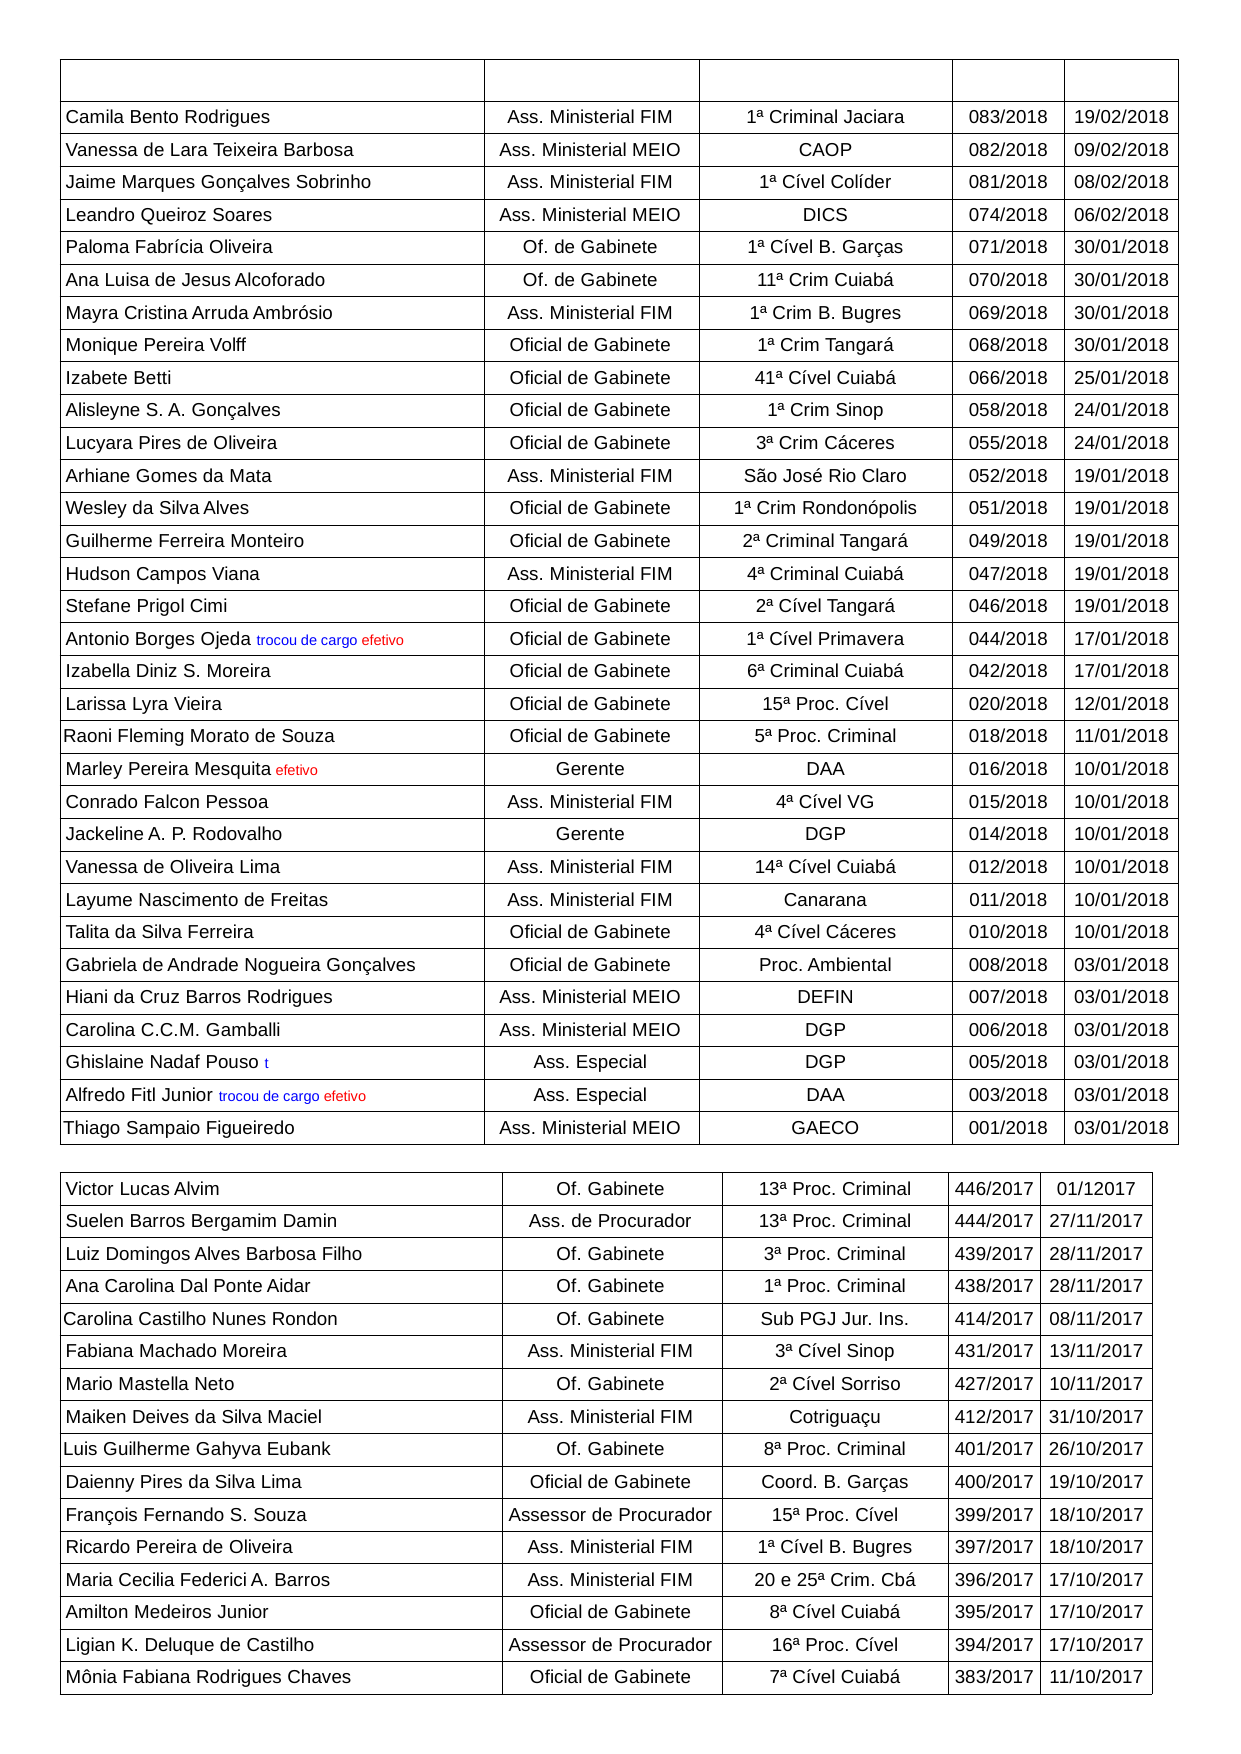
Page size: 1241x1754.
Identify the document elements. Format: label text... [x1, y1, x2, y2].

table_cell Oficial de Gabinete [485, 689, 699, 720]
table_cell Ass. Ministerial FIM [485, 558, 699, 590]
table_cell 1ª Cível B. Garças [700, 232, 952, 264]
table_cell Ass. Ministerial FIM [485, 297, 699, 329]
table_cell 1ª Crim Rondonópolis [700, 493, 952, 524]
table_cell 018/2018 [953, 721, 1064, 753]
table_cell Monique Pereira Volff [61, 330, 484, 361]
table_cell Ass. de Procurador [503, 1206, 722, 1237]
table_cell 074/2018 [953, 200, 1064, 231]
table_cell DAA [700, 1080, 952, 1111]
table_cell 058/2018 [953, 395, 1064, 427]
table_cell Assessor de Procurador [503, 1499, 722, 1531]
table_cell 071/2018 [953, 232, 1064, 264]
table_cell Paloma Fabrícia Oliveira [61, 232, 484, 264]
table_cell Coord. B. Garças [723, 1467, 948, 1498]
table_cell 19/01/2018 [1065, 493, 1178, 524]
table_cell 4ª Cível VG [700, 786, 952, 818]
table_cell 001/2018 [953, 1112, 1064, 1144]
table_cell 081/2018 [953, 167, 1064, 198]
table_cell 30/01/2018 [1065, 330, 1178, 361]
table_cell 17/10/2017 [1041, 1630, 1152, 1661]
table_cell 011/2018 [953, 884, 1064, 916]
table_cell Camila Bento Rodrigues [61, 102, 484, 133]
table_cell Oficial de Gabinete [485, 623, 699, 655]
table_cell Oficial de Gabinete [503, 1662, 722, 1694]
table_cell DEFIN [700, 982, 952, 1013]
table_cell DAA [700, 754, 952, 785]
table_cell Amilton Medeiros Junior [61, 1597, 502, 1628]
table_cell 042/2018 [953, 656, 1064, 687]
table_cell Alfredo Fitl Junior trocou de cargo efetivo [61, 1080, 484, 1111]
table_cell Oficial de Gabinete [503, 1467, 722, 1498]
table_cell Mario Mastella Neto [61, 1369, 502, 1400]
table_cell 444/2017 [949, 1206, 1040, 1237]
table_cell François Fernando S. Souza [61, 1499, 502, 1531]
table_cell 17/10/2017 [1041, 1564, 1152, 1596]
table_cell Antonio Borges Ojeda trocou de cargo efetivo [61, 623, 484, 655]
table_cell Layume Nascimento de Freitas [61, 884, 484, 916]
table_cell 396/2017 [949, 1564, 1040, 1596]
table_cell 28/11/2017 [1041, 1238, 1152, 1270]
table_cell Oficial de Gabinete [485, 395, 699, 427]
table_cell 28/11/2017 [1041, 1271, 1152, 1302]
table_cell 2ª Cível Sorriso [723, 1369, 948, 1400]
table_cell Fabiana Machado Moreira [61, 1336, 502, 1368]
table_cell 03/01/2018 [1065, 1015, 1178, 1046]
table_cell 11/01/2018 [1065, 721, 1178, 753]
table_header [485, 60, 699, 101]
table_cell Marley Pereira Mesquita efetivo [61, 754, 484, 785]
table_header [61, 60, 484, 101]
table_cell 049/2018 [953, 526, 1064, 557]
table_cell 395/2017 [949, 1597, 1040, 1628]
table_cell 1ª Cível Colíder [700, 167, 952, 198]
table_cell 13ª Proc. Criminal [723, 1206, 948, 1237]
table_cell Stefane Prigol Cimi [61, 591, 484, 622]
table_cell Oficial de Gabinete [485, 721, 699, 753]
table_cell 016/2018 [953, 754, 1064, 785]
table_cell Ass. Ministerial FIM [503, 1401, 722, 1433]
table_header 13ª Proc. Criminal [723, 1173, 948, 1205]
table_cell 41ª Cível Cuiabá [700, 362, 952, 394]
table_cell Maria Cecilia Federici A. Barros [61, 1564, 502, 1596]
table_cell Ligian K. Deluque de Castilho [61, 1630, 502, 1661]
table_cell 19/10/2017 [1041, 1467, 1152, 1498]
table_cell Assessor de Procurador [503, 1630, 722, 1661]
table_cell 010/2018 [953, 917, 1064, 948]
table_cell 4ª Cível Cáceres [700, 917, 952, 948]
table_cell 066/2018 [953, 362, 1064, 394]
table_cell Gabriela de Andrade Nogueira Gonçalves [61, 949, 484, 981]
table_cell 015/2018 [953, 786, 1064, 818]
table_cell Proc. Ambiental [700, 949, 952, 981]
table_cell Oficial de Gabinete [485, 526, 699, 557]
table_cell Ass. Ministerial MEIO [485, 200, 699, 231]
table_cell Leandro Queiroz Soares [61, 200, 484, 231]
table_cell Oficial de Gabinete [485, 949, 699, 981]
table_cell 3ª Cível Sinop [723, 1336, 948, 1368]
table_cell Ass. Ministerial FIM [503, 1532, 722, 1563]
table_cell Ass. Ministerial FIM [485, 786, 699, 818]
table_cell Ass. Ministerial MEIO [485, 134, 699, 166]
table_cell 20 e 25ª Crim. Cbá [723, 1564, 948, 1596]
table_cell 069/2018 [953, 297, 1064, 329]
table_cell 3ª Crim Cáceres [700, 428, 952, 459]
table_cell 020/2018 [953, 689, 1064, 720]
table_cell 427/2017 [949, 1369, 1040, 1400]
table_cell 09/02/2018 [1065, 134, 1178, 166]
table_cell 007/2018 [953, 982, 1064, 1013]
table_cell 414/2017 [949, 1304, 1040, 1335]
table_cell 003/2018 [953, 1080, 1064, 1111]
table_cell Vanessa de Lara Teixeira Barbosa [61, 134, 484, 166]
table_cell CAOP [700, 134, 952, 166]
table_cell Ana Luisa de Jesus Alcoforado [61, 265, 484, 296]
table_cell 383/2017 [949, 1662, 1040, 1694]
table_cell 046/2018 [953, 591, 1064, 622]
table_cell 2ª Cível Tangará [700, 591, 952, 622]
table_cell 10/11/2017 [1041, 1369, 1152, 1400]
table_cell Carolina C.C.M. Gamballi [61, 1015, 484, 1046]
table_cell 8ª Proc. Criminal [723, 1434, 948, 1466]
table_cell Mayra Cristina Arruda Ambrósio [61, 297, 484, 329]
table_cell Ass. Especial [485, 1047, 699, 1079]
table_cell 439/2017 [949, 1238, 1040, 1270]
table_cell Ghislaine Nadaf Pouso t [61, 1047, 484, 1079]
table_cell 438/2017 [949, 1271, 1040, 1302]
table_cell Ass. Especial [485, 1080, 699, 1111]
table_cell 1ª Proc. Criminal [723, 1271, 948, 1302]
table_cell Of. Gabinete [503, 1369, 722, 1400]
table_cell 19/01/2018 [1065, 460, 1178, 492]
table_cell 005/2018 [953, 1047, 1064, 1079]
table_cell 17/01/2018 [1065, 623, 1178, 655]
table_cell 1ª Criminal Jaciara [700, 102, 952, 133]
table_cell Ass. Ministerial FIM [503, 1564, 722, 1596]
table_cell 19/01/2018 [1065, 526, 1178, 557]
table_cell Oficial de Gabinete [485, 362, 699, 394]
table_cell 052/2018 [953, 460, 1064, 492]
table_cell 1ª Crim Tangará [700, 330, 952, 361]
table_cell 2ª Criminal Tangará [700, 526, 952, 557]
table_cell 15ª Proc. Cível [723, 1499, 948, 1531]
table_cell 1ª Crim Sinop [700, 395, 952, 427]
table_cell 10/01/2018 [1065, 917, 1178, 948]
table_cell GAECO [700, 1112, 952, 1144]
table_cell 055/2018 [953, 428, 1064, 459]
table_cell Of. Gabinete [503, 1238, 722, 1270]
table_cell 1ª Cível B. Bugres [723, 1532, 948, 1563]
table_cell 4ª Criminal Cuiabá [700, 558, 952, 590]
table_cell Cotriguaçu [723, 1401, 948, 1433]
table_cell Of. de Gabinete [485, 232, 699, 264]
table_header Victor Lucas Alvim [61, 1173, 502, 1205]
table_cell Oficial de Gabinete [485, 330, 699, 361]
table_cell 399/2017 [949, 1499, 1040, 1531]
table_cell Ass. Ministerial FIM [485, 167, 699, 198]
table_cell 014/2018 [953, 819, 1064, 851]
table_cell 19/01/2018 [1065, 558, 1178, 590]
table_cell Mônia Fabiana Rodrigues Chaves [61, 1662, 502, 1694]
table_cell 18/10/2017 [1041, 1499, 1152, 1531]
table_cell Gerente [485, 819, 699, 851]
table_cell 26/10/2017 [1041, 1434, 1152, 1466]
table_cell 401/2017 [949, 1434, 1040, 1466]
table_cell Thiago Sampaio Figueiredo [61, 1112, 484, 1144]
table_cell Vanessa de Oliveira Lima [61, 852, 484, 883]
table_cell 5ª Proc. Criminal [700, 721, 952, 753]
table_cell 6ª Criminal Cuiabá [700, 656, 952, 687]
table_cell Oficial de Gabinete [485, 656, 699, 687]
table_cell Luis Guilherme Gahyva Eubank [61, 1434, 502, 1466]
table_cell 03/01/2018 [1065, 949, 1178, 981]
table_cell 051/2018 [953, 493, 1064, 524]
table_header [700, 60, 952, 101]
table_cell 044/2018 [953, 623, 1064, 655]
table_cell São José Rio Claro [700, 460, 952, 492]
table_cell Ass. Ministerial FIM [503, 1336, 722, 1368]
table_cell 10/01/2018 [1065, 786, 1178, 818]
table_cell Ass. Ministerial FIM [485, 460, 699, 492]
table_cell Oficial de Gabinete [485, 493, 699, 524]
table_cell 25/01/2018 [1065, 362, 1178, 394]
table_cell 3ª Proc. Criminal [723, 1238, 948, 1270]
table_cell 17/10/2017 [1041, 1597, 1152, 1628]
table_cell 15ª Proc. Cível [700, 689, 952, 720]
table_cell 24/01/2018 [1065, 395, 1178, 427]
table_cell 11/10/2017 [1041, 1662, 1152, 1694]
table_cell Jackeline A. P. Rodovalho [61, 819, 484, 851]
table_cell Wesley da Silva Alves [61, 493, 484, 524]
table_cell 11ª Crim Cuiabá [700, 265, 952, 296]
table_cell 1ª Cível Primavera [700, 623, 952, 655]
table_cell 14ª Cível Cuiabá [700, 852, 952, 883]
table_header 446/2017 [949, 1173, 1040, 1205]
table_cell Raoni Fleming Morato de Souza [61, 721, 484, 753]
table_cell 12/01/2018 [1065, 689, 1178, 720]
table_cell 8ª Cível Cuiabá [723, 1597, 948, 1628]
table_header 01/12017 [1041, 1173, 1152, 1205]
table_cell Oficial de Gabinete [485, 917, 699, 948]
table_cell Carolina Castilho Nunes Rondon [61, 1304, 502, 1335]
table_cell DGP [700, 1015, 952, 1046]
table_header [1065, 60, 1178, 101]
table_cell Ass. Ministerial MEIO [485, 982, 699, 1013]
table_cell Jaime Marques Gonçalves Sobrinho [61, 167, 484, 198]
table_cell Hudson Campos Viana [61, 558, 484, 590]
table_header [953, 60, 1064, 101]
table_cell Sub PGJ Jur. Ins. [723, 1304, 948, 1335]
table_cell Izabella Diniz S. Moreira [61, 656, 484, 687]
table_cell Of. Gabinete [503, 1434, 722, 1466]
table_cell Conrado Falcon Pessoa [61, 786, 484, 818]
table_cell Ass. Ministerial FIM [485, 884, 699, 916]
table_cell Luiz Domingos Alves Barbosa Filho [61, 1238, 502, 1270]
table_cell Ana Carolina Dal Ponte Aidar [61, 1271, 502, 1302]
table_cell 008/2018 [953, 949, 1064, 981]
table_cell 006/2018 [953, 1015, 1064, 1046]
table_cell 18/10/2017 [1041, 1532, 1152, 1563]
table_cell 070/2018 [953, 265, 1064, 296]
table_cell 30/01/2018 [1065, 297, 1178, 329]
table_cell Oficial de Gabinete [503, 1597, 722, 1628]
table_cell Of. Gabinete [503, 1271, 722, 1302]
table_cell 047/2018 [953, 558, 1064, 590]
table_cell Of. Gabinete [503, 1304, 722, 1335]
table_cell Guilherme Ferreira Monteiro [61, 526, 484, 557]
table_cell 16ª Proc. Cível [723, 1630, 948, 1661]
table_cell 03/01/2018 [1065, 982, 1178, 1013]
table_cell Ass. Ministerial MEIO [485, 1015, 699, 1046]
table_cell Talita da Silva Ferreira [61, 917, 484, 948]
table_cell 03/01/2018 [1065, 1080, 1178, 1111]
table_cell 082/2018 [953, 134, 1064, 166]
table_cell Maiken Deives da Silva Maciel [61, 1401, 502, 1433]
table_cell 13/11/2017 [1041, 1336, 1152, 1368]
table_cell 19/02/2018 [1065, 102, 1178, 133]
table_cell Ricardo Pereira de Oliveira [61, 1532, 502, 1563]
table_cell 10/01/2018 [1065, 884, 1178, 916]
table_cell Larissa Lyra Vieira [61, 689, 484, 720]
table_cell 412/2017 [949, 1401, 1040, 1433]
table_cell 03/01/2018 [1065, 1112, 1178, 1144]
table_cell Gerente [485, 754, 699, 785]
table_cell Ass. Ministerial FIM [485, 102, 699, 133]
table_cell 08/02/2018 [1065, 167, 1178, 198]
table_cell 10/01/2018 [1065, 852, 1178, 883]
table_cell Oficial de Gabinete [485, 591, 699, 622]
table_cell 30/01/2018 [1065, 265, 1178, 296]
table_header Of. Gabinete [503, 1173, 722, 1205]
table_cell Hiani da Cruz Barros Rodrigues [61, 982, 484, 1013]
table_cell Canarana [700, 884, 952, 916]
table_cell 17/01/2018 [1065, 656, 1178, 687]
table_cell 24/01/2018 [1065, 428, 1178, 459]
table_cell Izabete Betti [61, 362, 484, 394]
table_cell 27/11/2017 [1041, 1206, 1152, 1237]
table_cell Alisleyne S. A. Gonçalves [61, 395, 484, 427]
table_cell Arhiane Gomes da Mata [61, 460, 484, 492]
table_cell Ass. Ministerial FIM [485, 852, 699, 883]
table_cell 10/01/2018 [1065, 754, 1178, 785]
table_cell DGP [700, 1047, 952, 1079]
table_cell 397/2017 [949, 1532, 1040, 1563]
table_cell Ass. Ministerial MEIO [485, 1112, 699, 1144]
table_cell 400/2017 [949, 1467, 1040, 1498]
table_cell Daienny Pires da Silva Lima [61, 1467, 502, 1498]
table_cell Oficial de Gabinete [485, 428, 699, 459]
table_cell 394/2017 [949, 1630, 1040, 1661]
table_cell Suelen Barros Bergamim Damin [61, 1206, 502, 1237]
table_cell Of. de Gabinete [485, 265, 699, 296]
table_cell 012/2018 [953, 852, 1064, 883]
table_cell Lucyara Pires de Oliveira [61, 428, 484, 459]
table_cell 431/2017 [949, 1336, 1040, 1368]
table_cell 7ª Cível Cuiabá [723, 1662, 948, 1694]
table_cell 068/2018 [953, 330, 1064, 361]
table_cell 19/01/2018 [1065, 591, 1178, 622]
table_cell 08/11/2017 [1041, 1304, 1152, 1335]
table_cell 10/01/2018 [1065, 819, 1178, 851]
table_cell DGP [700, 819, 952, 851]
table_cell 03/01/2018 [1065, 1047, 1178, 1079]
table_cell DICS [700, 200, 952, 231]
table_cell 083/2018 [953, 102, 1064, 133]
table_cell 1ª Crim B. Bugres [700, 297, 952, 329]
table_cell 06/02/2018 [1065, 200, 1178, 231]
table_cell 31/10/2017 [1041, 1401, 1152, 1433]
table_cell 30/01/2018 [1065, 232, 1178, 264]
